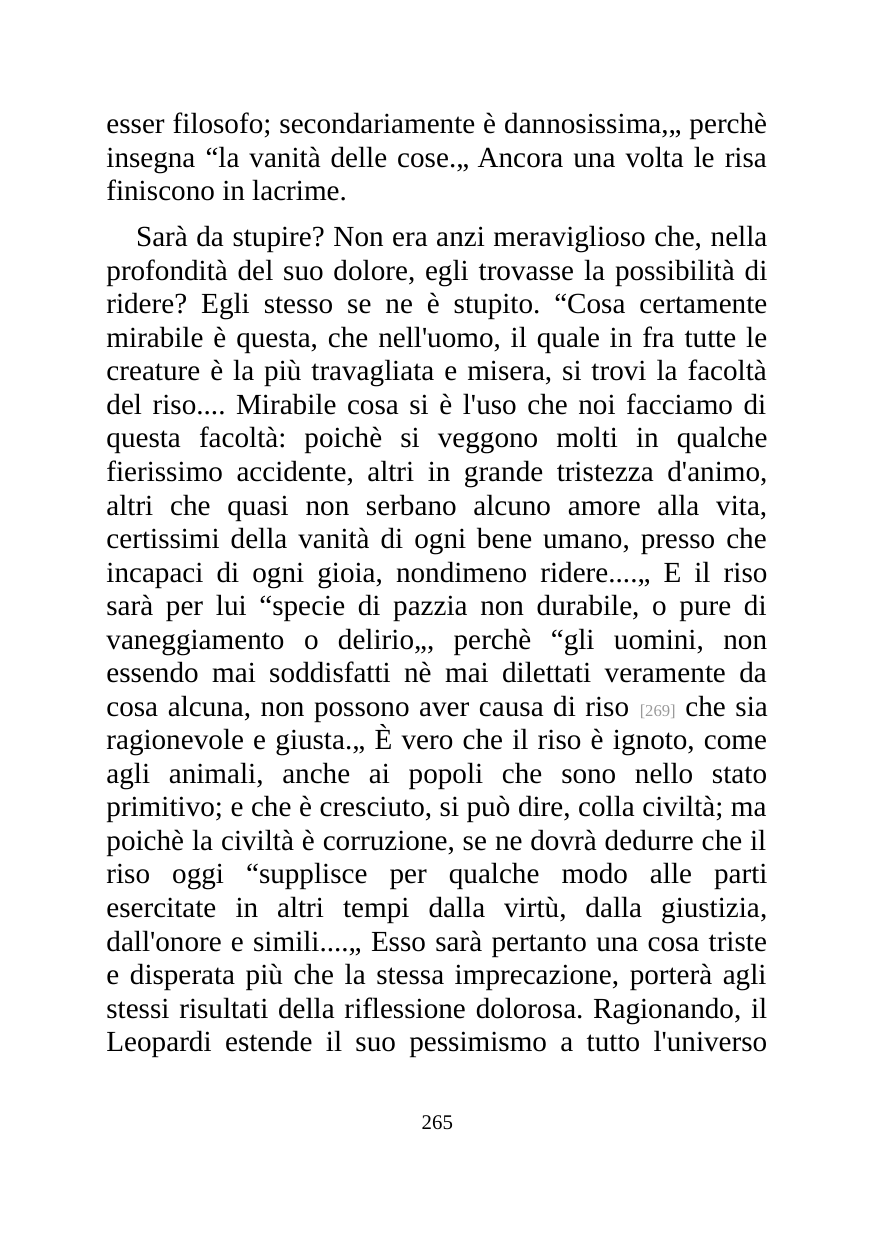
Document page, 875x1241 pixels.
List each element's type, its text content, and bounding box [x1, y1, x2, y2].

text esser filosofo; secondariamente è dannosissima,„ perchè insegna “la vanità delle cose.„ Ancora una volta le risa finiscono in lacrime. [106, 106, 768, 207]
text Sarà da stupire? Non era anzi meraviglioso che, nella profondità del suo dolore, egli trovasse la possibilità di ridere? Egli stesso se ne è stupito. “Cosa certamente mirabile è questa, che nell'uomo, il quale in fra tutte le creature è la più travagliata e misera, si trovi la facoltà del riso.... Mirabile cosa si è l'uso che noi facciamo di questa facoltà: poichè si veggono molti in qualche fierissimo accidente, altri in grande tristezza d'animo, altri che quasi non serbano alcuno amore alla vita, certissimi della vanità di ogni bene umano, presso che incapaci di ogni gioia, nondimeno ridere....„ E il riso sarà per lui “specie di pazzia non durabile, o pure di vaneggiamento o delirio„, perchè “gli uomini, non essendo mai soddisfatti nè mai dilettati veramente da cosa alcuna, non possono aver causa di riso [269] che sia ragionevole e giusta.„ È vero che il riso è ignoto, come agli animali, anche ai popoli che sono nello stato primitivo; e che è cresciuto, si può dire, colla civiltà; ma poichè la civiltà è corruzione, se ne dovrà dedurre che il riso oggi “supplisce per qualche modo alle parti esercitate in altri tempi dalla virtù, dalla giustizia, dall'onore e simili....„ Esso sarà pertanto una cosa triste e disperata più che la stessa imprecazione, porterà agli stessi risultati della riflessione dolorosa. Ragionando, il Leopardi estende il suo pessimismo a tutto l'universo [106, 219, 768, 1058]
